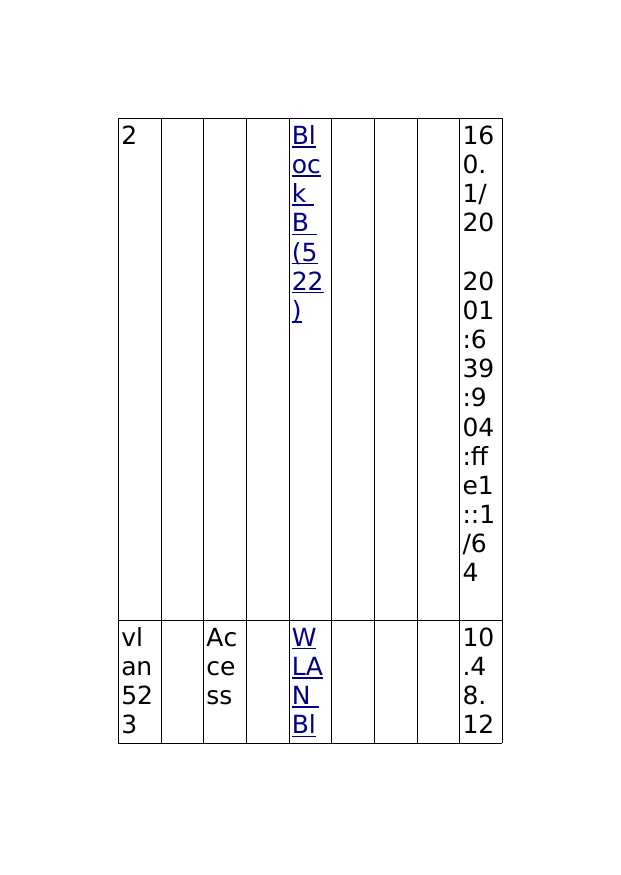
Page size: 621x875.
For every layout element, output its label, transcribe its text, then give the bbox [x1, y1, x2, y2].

table_cell [418, 621, 459, 742]
table_cell [332, 621, 374, 742]
table_cell Access [204, 621, 246, 742]
table_cell [204, 119, 246, 620]
table_cell [162, 119, 203, 620]
table_cell [162, 621, 203, 742]
table_cell [332, 119, 374, 620]
table_cell 160.1/20 2001:639:904:ffe1::1/64 [460, 119, 502, 620]
table_cell 10.48.12 [460, 621, 502, 742]
table_cell [247, 119, 289, 620]
table_cell 2 [119, 119, 161, 620]
table_cell Block B (522) [290, 119, 331, 620]
table_cell [418, 119, 459, 620]
table_cell [375, 621, 417, 742]
table_cell WLAN Bl [290, 621, 331, 742]
table_cell vlan523 [119, 621, 161, 742]
table_cell [247, 621, 289, 742]
table_cell [375, 119, 417, 620]
